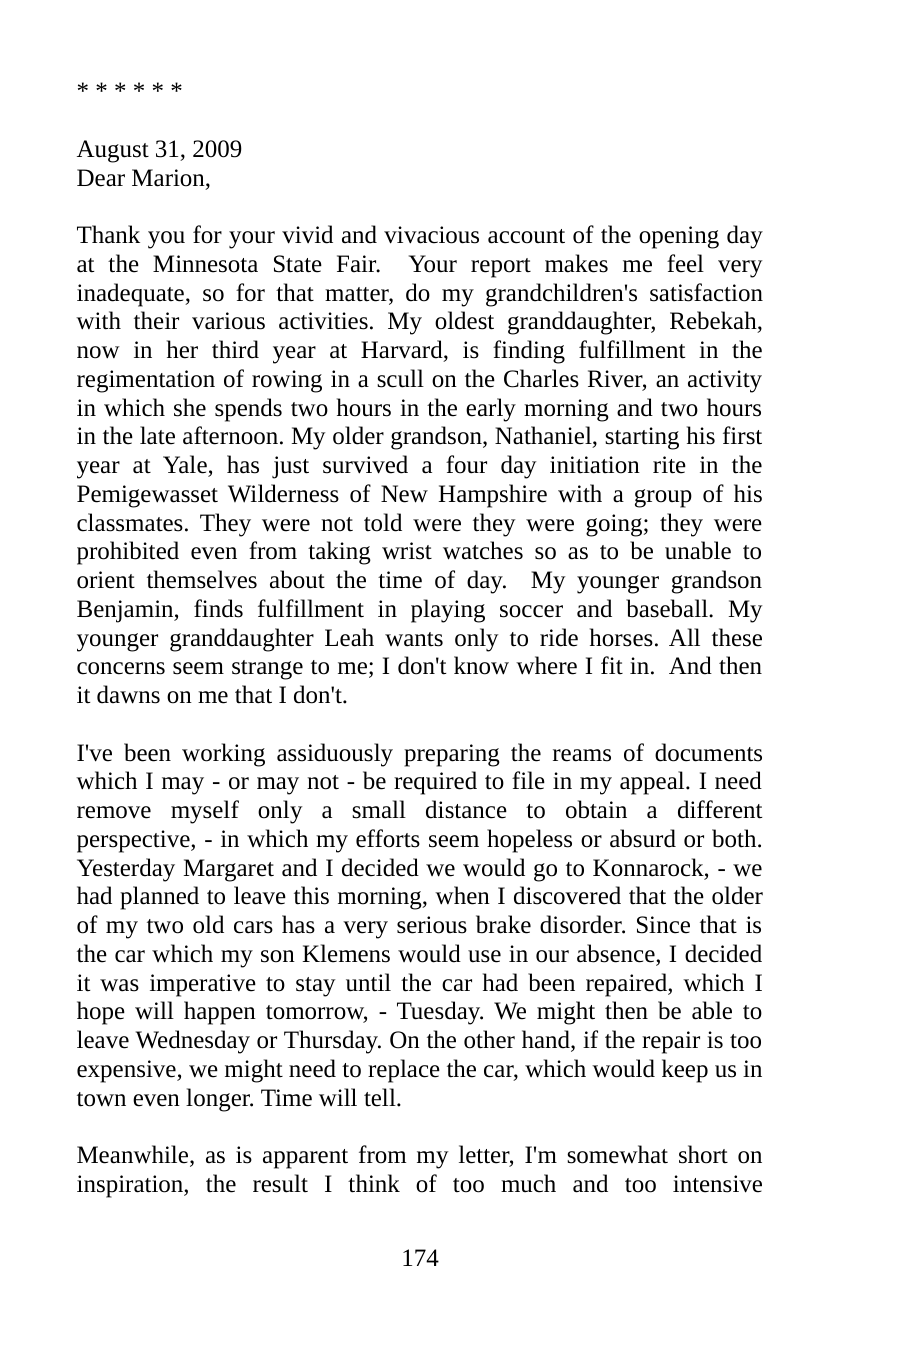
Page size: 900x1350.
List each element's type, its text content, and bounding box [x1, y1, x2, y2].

text Thank you for your vivid and vivacious account of the opening day at the Minnesota State Fair. Your report makes me feel very inadequate, so for that matter, do my grandchildren's satisfaction with their various activities. My oldest granddaughter, Rebekah, now in her third year at Harvard, is finding fulfillment in the regimentation of rowing in a scull on the Charles River, an activity in which she spends two hours in the early morning and two hours in the late afternoon. My older grandson, Nathaniel, starting his first year at Yale, has just survived a four day initiation rite in the Pemigewasset Wilderness of New Hampshire with a group of his classmates. They were not told were they were going; they were prohibited even from taking wrist watches so as to be unable to orient themselves about the time of day. My younger grandson Benjamin, finds fulfillment in playing soccer and baseball. My younger granddaughter Leah wants only to ride horses. All these concerns seem strange to me; I don't know where I fit in. And then it dawns on me that I don't. [76, 220, 763, 709]
text Meanwhile, as is apparent from my letter, I'm somewhat short on inspiration, the result I think of too much and too intensive [76, 1140, 763, 1198]
text August 31, 2009 [76, 134, 763, 163]
text I've been working assiduously preparing the reams of documents which I may - or may not - be required to file in my appeal. I need remove myself only a small distance to obtain a different perspective, - in which my efforts seem hopeless or absurd or both. Yesterday Margaret and I decided we would go to Konnarock, - we had planned to leave this morning, when I discovered that the older of my two old cars has a very serious brake disorder. Since that is the car which my son Klemens would use in our absence, I decided it was imperative to stay until the car had been repaired, which I hope will happen tomorrow, - Tuesday. We might then be able to leave Wednesday or Thursday. On the other hand, if the repair is too expensive, we might need to replace the car, which would keep us in town even longer. Time will tell. [76, 738, 763, 1111]
text * * * * * * [76, 76, 763, 105]
text Dear Marion, [76, 163, 763, 191]
